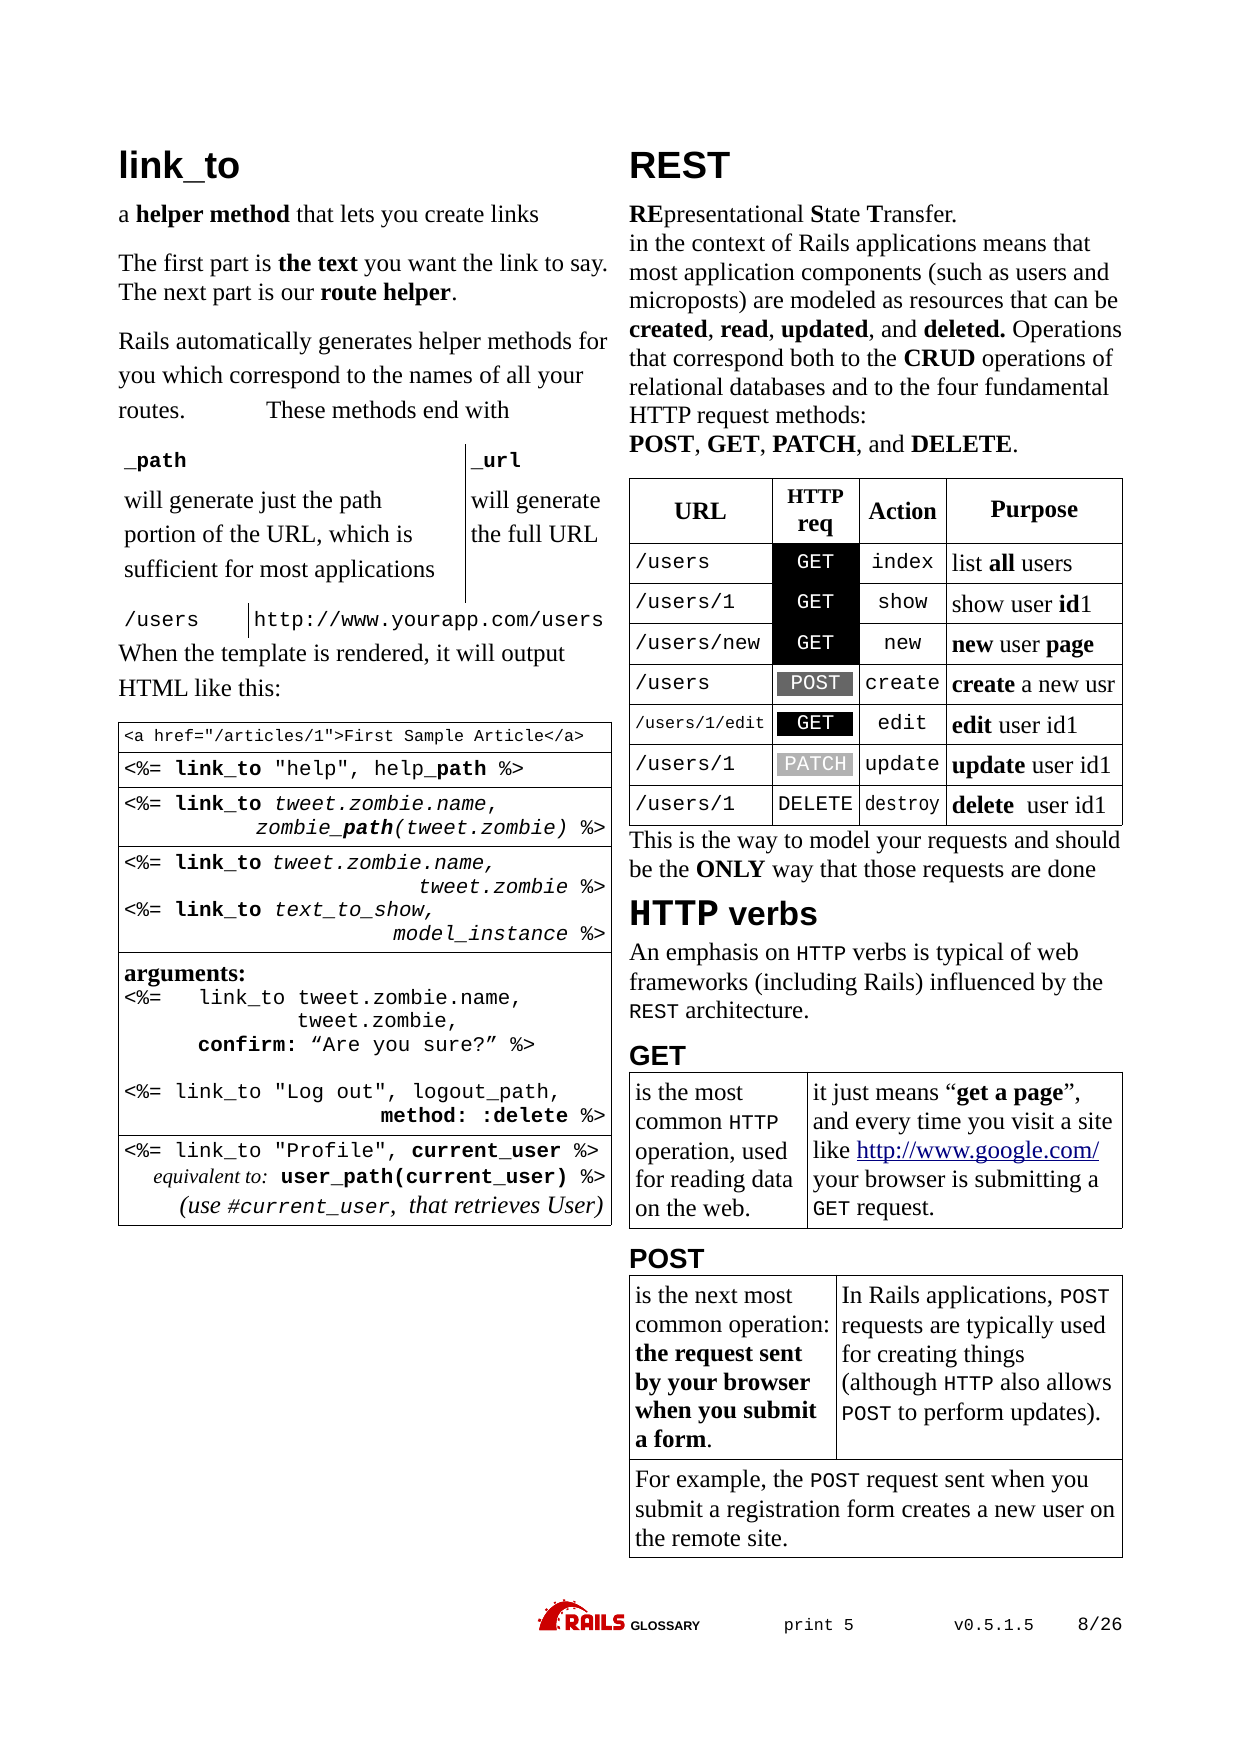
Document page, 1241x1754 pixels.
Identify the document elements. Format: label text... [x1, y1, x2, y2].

subtitle HTTP verbs [629, 894, 1122, 937]
table_header <a href="/articles/1">First Sample Article</a> [119, 723, 611, 752]
table_cell show user id1 [947, 584, 1122, 623]
table_cell /users [630, 544, 772, 583]
table_cell /users [118, 603, 248, 638]
text Rails automatically generates helper methods for you which correspond to the names of all your routes. These methods end with [118, 326, 611, 424]
table_cell /users/1 [630, 786, 772, 825]
table_cell <%= link_to "Profile", current_user %> equivalent to: user_path(current_user) %> (use #current_user, that retrieves User) [119, 1136, 611, 1225]
table_header _url [466, 444, 611, 479]
subtitle GET [629, 1040, 1122, 1072]
table_header it just means “get a page”, and every time you visit a site like http://www.google.com/ your browser is submitting a GET request. [808, 1073, 1122, 1228]
table_cell <%= link_to tweet.zombie.name, tweet.zombie %> <%= link_to text_to_show, model_instance %> [119, 847, 611, 952]
table_cell update [860, 745, 946, 784]
table_cell For example, the POST request sent when you submit a registration form creates a new user on the remote site. [630, 1460, 1122, 1557]
subtitle REST [629, 143, 1122, 187]
text a helper method that lets you create links [118, 199, 611, 228]
table_cell create a new usr [947, 665, 1122, 704]
table_header URL [630, 479, 772, 543]
table_cell /users/1 [630, 745, 772, 784]
subtitle link_to [118, 143, 611, 187]
table_cell POST [773, 665, 859, 704]
table_cell create [860, 665, 946, 704]
text in the context of Rails applications means that most application components (such as users and microposts) are modeled as resources that can be created, read, updated, and deleted. Operations that correspond both to the CRUD operations of relational databases and to the four fundamental HTTP request methods: [629, 228, 1122, 429]
text When the template is rendered, it will output HTML like this: [118, 638, 611, 701]
text REpresentational State Transfer. [629, 199, 1122, 228]
subtitle POST [629, 1243, 1122, 1274]
table_header Action [860, 479, 946, 543]
table_cell http://www.yourapp.com/users [249, 603, 611, 638]
table_cell DELETE [773, 786, 859, 825]
table_cell list all users [947, 544, 1122, 583]
table_cell GET [773, 624, 859, 664]
table_cell new user page [947, 624, 1122, 664]
text POST, GET, PATCH, and DELETE. [629, 429, 1122, 458]
table_cell destroy [860, 786, 946, 825]
table_cell GET [773, 544, 859, 583]
table_cell GET [773, 584, 859, 623]
table_cell /users/new [630, 624, 772, 664]
table_cell index [860, 544, 946, 583]
table_cell new [860, 624, 946, 664]
table_cell will generate the full URL [466, 479, 611, 603]
table_cell show [860, 584, 946, 623]
table_header is the most common HTTP operation, used for reading data on the web. [630, 1073, 807, 1228]
text An emphasis on HTTP verbs is typical of web frameworks (including Rails) influenced by the REST architecture. [629, 937, 1122, 1025]
table_cell delete user id1 [947, 786, 1122, 825]
table_cell update user id1 [947, 745, 1122, 784]
text The first part is the text you want the link to say. [118, 248, 611, 277]
table_cell /users/1 [630, 584, 772, 623]
table_header Purpose [947, 479, 1122, 543]
table_cell PATCH [773, 745, 859, 784]
table_cell edit user id1 [947, 705, 1122, 744]
table_cell <%= link_to "help", help_path %> [119, 753, 611, 787]
table_cell <%= link_to tweet.zombie.name, zombie_path(tweet.zombie) %> [119, 788, 611, 846]
table_cell edit [860, 705, 946, 744]
table_header is the next most common operation: the request sent by your browser when you submit a form. [630, 1276, 836, 1459]
table_header HTTP req [773, 479, 859, 543]
table_cell /users [630, 665, 772, 704]
text The next part is our route helper. [118, 277, 611, 306]
text This is the way to model your requests and should be the ONLY way that those requests are done [629, 826, 1122, 882]
table_cell will generate just the path portion of the URL, which is sufficient for most applications [118, 479, 465, 603]
table_header _path [118, 444, 465, 479]
table_cell /users/1/edit [630, 705, 772, 744]
table_cell arguments: <%= link_to tweet.zombie.name, tweet.zombie, confirm: “Are you sure?” %> <%= link_to "Log out", logout_path, method: :delete %> [119, 953, 611, 1134]
table_cell GET [773, 705, 859, 744]
table_header In Rails applications, POST requests are typically used for creating things (although HTTP also allows POST to perform updates). [837, 1276, 1122, 1459]
